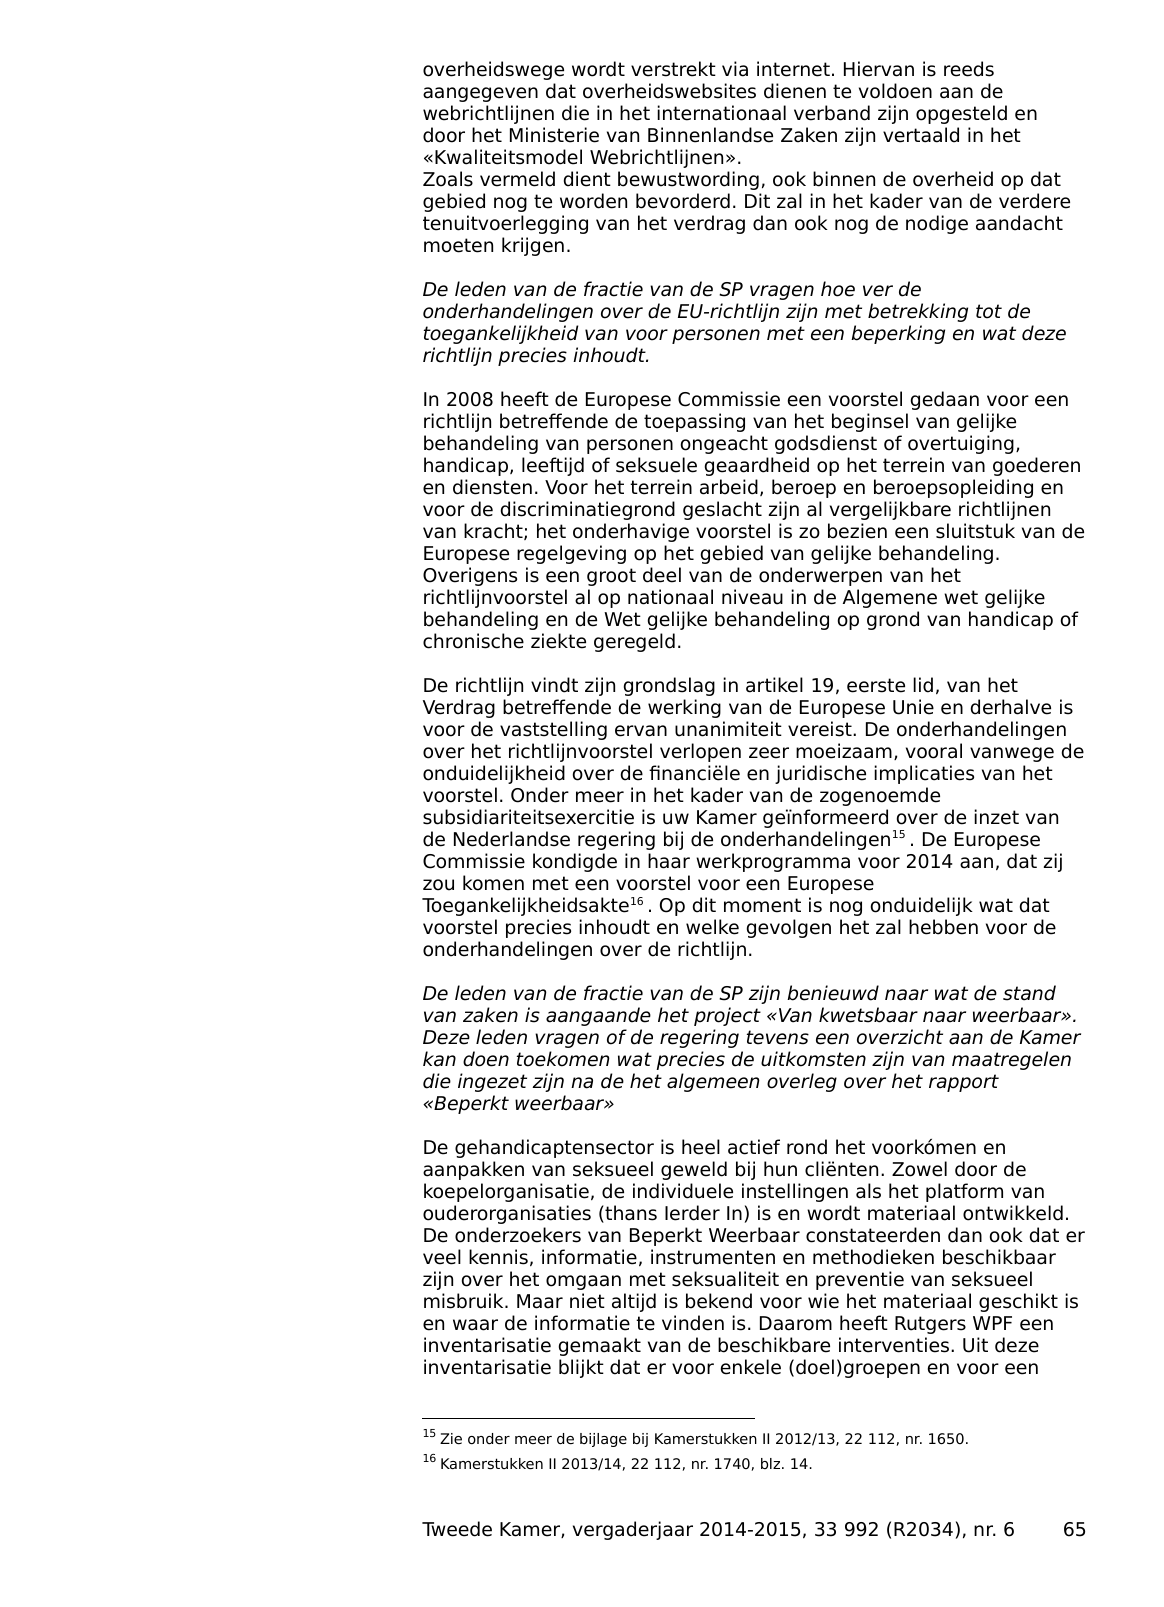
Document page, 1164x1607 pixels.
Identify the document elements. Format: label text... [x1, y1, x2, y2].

text De leden van de fractie van de SP vragen hoe ver de onderhandelingen over de EU-richtlijn zijn met betrekking tot de toegankelijkheid van voor personen met een beperking en wat deze richtlijn precies inhoudt. [422, 279, 1087, 367]
text De leden van de fractie van de SP zijn benieuwd naar wat de stand van zaken is aangaande het project «Van kwetsbaar naar weerbaar». Deze leden vragen of de regering tevens een overzicht aan de Kamer kan doen toekomen wat precies de uitkomsten zijn van maatregelen die ingezet zijn na de het algemeen overleg over het rapport «Beperkt weerbaar» [422, 983, 1087, 1115]
text De richtlijn vindt zijn grondslag in artikel 19, eerste lid, van het Verdrag betreffende de werking van de Europese Unie en derhalve is voor de vaststelling ervan unanimiteit vereist. De onderhandelingen over het richtlijnvoorstel verlopen zeer moeizaam, vooral vanwege de onduidelijkheid over de financiële en juridische implicaties van het voorstel. Onder meer in het kader van de zogenoemde subsidiariteitsexercitie is uw Kamer geïnformeerd over de inzet van de Nederlandse regering bij de onderhandelingen. De Europese Commissie kondigde in haar werkprogramma voor 2014 aan, dat zij zou komen met een voorstel voor een Europese Toegankelijkheidsakte. Op dit moment is nog onduidelijk wat dat voorstel precies inhoudt en welke gevolgen het zal hebben voor de onderhandelingen over de richtlijn. [422, 675, 1087, 961]
text De gehandicaptensector is heel actief rond het voorkómen en aanpakken van seksueel geweld bij hun cliënten. Zowel door de koepelorganisatie, de individuele instellingen als het platform van ouderorganisaties (thans Ierder In) is en wordt materiaal ontwikkeld. De onderzoekers van Beperkt Weerbaar constateerden dan ook dat er veel kennis, informatie, instrumenten en methodieken beschikbaar zijn over het omgaan met seksualiteit en preventie van seksueel misbruik. Maar niet altijd is bekend voor wie het materiaal geschikt is en waar de informatie te vinden is. Daarom heeft Rutgers WPF een inventarisatie gemaakt van de beschikbare interventies. Uit deze inventarisatie blijkt dat er voor enkele (doel)groepen en voor een [422, 1137, 1087, 1379]
text overheidswege wordt verstrekt via internet. Hiervan is reeds aangegeven dat overheidswebsites dienen te voldoen aan de webrichtlijnen die in het internationaal verband zijn opgesteld en door het Ministerie van Binnenlandse Zaken zijn vertaald in het «Kwaliteitsmodel Webrichtlijnen». [422, 59, 1087, 169]
text Zoals vermeld dient bewustwording, ook binnen de overheid op dat gebied nog te worden bevorderd. Dit zal in het kader van de verdere tenuitvoerlegging van het verdrag dan ook nog de nodige aandacht moeten krijgen. [422, 169, 1087, 257]
text Kamerstukken II 2013/14, 22 112, nr. 1740, blz. 14. [422, 1452, 1087, 1474]
text Zie onder meer de bijlage bij Kamerstukken II 2012/13, 22 112, nr. 1650. [422, 1427, 1087, 1449]
text In 2008 heeft de Europese Commissie een voorstel gedaan voor een richtlijn betreffende de toepassing van het beginsel van gelijke behandeling van personen ongeacht godsdienst of overtuiging, handicap, leeftijd of seksuele geaardheid op het terrein van goederen en diensten. Voor het terrein arbeid, beroep en beroepsopleiding en voor de discriminatiegrond geslacht zijn al vergelijkbare richtlijnen van kracht; het onderhavige voorstel is zo bezien een sluitstuk van de Europese regelgeving op het gebied van gelijke behandeling. Overigens is een groot deel van de onderwerpen van het richtlijnvoorstel al op nationaal niveau in de Algemene wet gelijke behandeling en de Wet gelijke behandeling op grond van handicap of chronische ziekte geregeld. [422, 389, 1087, 653]
